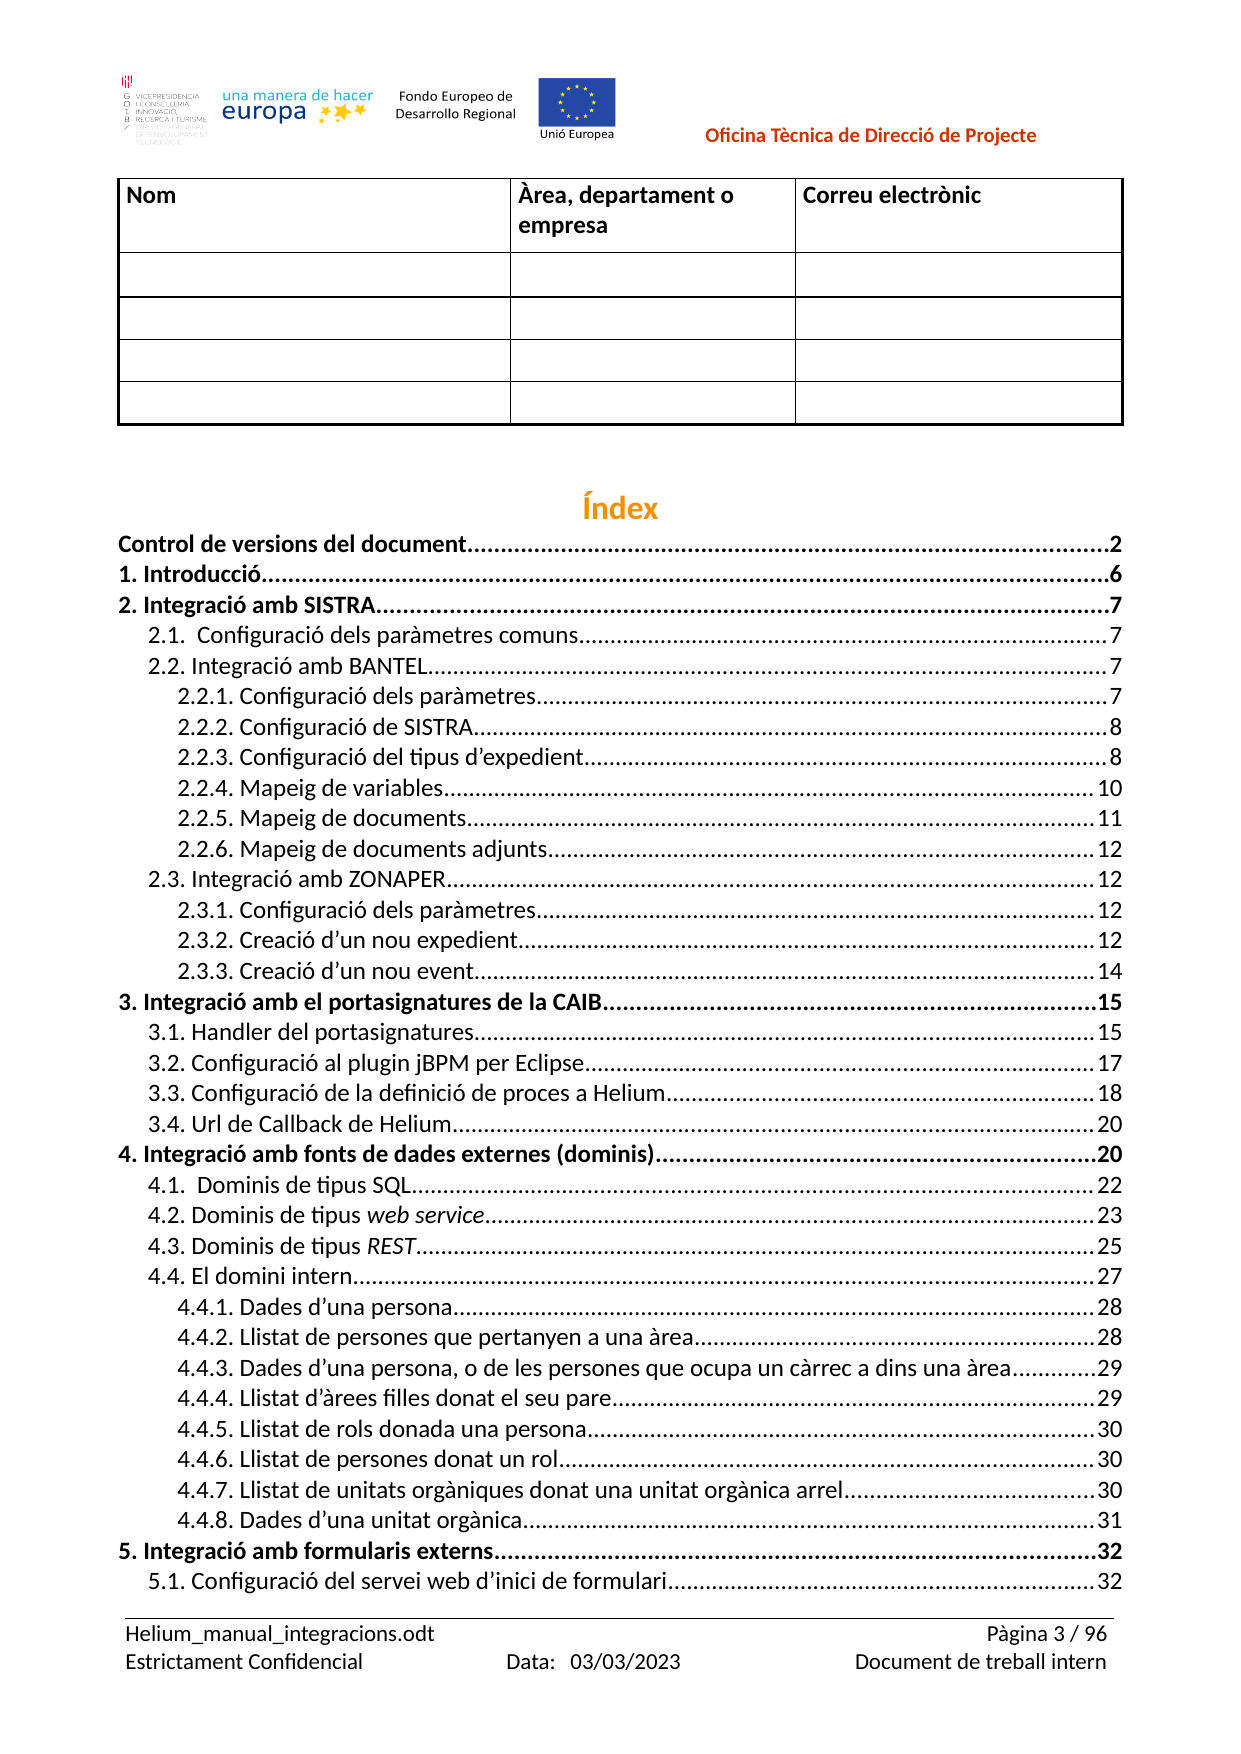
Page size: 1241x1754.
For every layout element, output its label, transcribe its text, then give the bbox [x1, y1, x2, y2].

text 2.2.5. Mapeig de documents 11 [177, 802, 1122, 833]
text 4.1. Dominis de tipus SQL 22 [148, 1169, 1122, 1199]
text 2.1. Configuració dels paràmetres comuns 7 [148, 619, 1122, 650]
picture [118, 73, 213, 147]
text 4.4. El domini intern 27 [148, 1260, 1122, 1291]
text 4. Integració amb fonts de dades externes (dominis) 20 [118, 1138, 1122, 1169]
table_cell Correu electrònic [796, 179, 1121, 252]
text 4.4.7. Llistat de unitats orgàniques donat una unitat orgànica arrel 30 [177, 1474, 1122, 1504]
text 4.4.4. Llistat d’àrees filles donat el seu pare 29 [177, 1382, 1122, 1413]
text 3.3. Configuració de la definició de proces a Helium 18 [148, 1077, 1122, 1108]
table_cell [796, 340, 1121, 381]
picture [219, 73, 621, 147]
text 4.4.8. Dades d’una unitat orgànica 31 [177, 1504, 1122, 1535]
text 2.2.4. Mapeig de variables 10 [177, 772, 1122, 802]
table_cell [120, 298, 510, 338]
table_cell Nom [120, 179, 510, 252]
table_cell [120, 382, 510, 423]
text 4.3. Dominis de tipus REST 25 [148, 1230, 1122, 1260]
table_cell [511, 382, 795, 423]
table_cell [511, 253, 795, 296]
text 2. Integració amb SISTRA 7 [118, 589, 1122, 619]
table_cell [120, 340, 510, 381]
text 4.4.3. Dades d’una persona, o de les persones que ocupa un càrrec a dins una àrea 29 [177, 1352, 1122, 1382]
text 2.2.6. Mapeig de documents adjunts 12 [177, 833, 1122, 863]
text 2.3.1. Configuració dels paràmetres 12 [177, 894, 1122, 924]
text Índex [118, 487, 1122, 528]
text 3.1. Handler del portasignatures 15 [148, 1016, 1122, 1047]
table_cell Àrea, departament o empresa [511, 179, 795, 252]
text 4.4.1. Dades d’una persona 28 [177, 1291, 1122, 1321]
table_cell [120, 253, 510, 296]
text Control de versions del document 2 [118, 528, 1122, 558]
table_cell [511, 298, 795, 338]
text 4.2. Dominis de tipus web service 23 [148, 1199, 1122, 1230]
text 4.4.6. Llistat de persones donat un rol 30 [177, 1443, 1122, 1474]
text 2.2.2. Configuració de SISTRA 8 [177, 711, 1122, 741]
text 2.2.3. Configuració del tipus d’expedient 8 [177, 741, 1122, 772]
text 2.3.2. Creació d’un nou expedient 12 [177, 924, 1122, 955]
text 3.2. Configuració al plugin jBPM per Eclipse 17 [148, 1047, 1122, 1077]
text 1. Introducció 6 [118, 558, 1122, 589]
table_cell [796, 382, 1121, 423]
table_cell [796, 298, 1121, 338]
text 2.3.3. Creació d’un nou event 14 [177, 955, 1122, 986]
text 3. Integració amb el portasignatures de la CAIB 15 [118, 986, 1122, 1016]
table_cell [796, 253, 1121, 296]
text 4.4.2. Llistat de persones que pertanyen a una àrea 28 [177, 1321, 1122, 1352]
table_cell [511, 340, 795, 381]
text 3.4. Url de Callback de Helium 20 [148, 1108, 1122, 1138]
text 4.4.5. Llistat de rols donada una persona 30 [177, 1413, 1122, 1443]
text 2.2.1. Configuració dels paràmetres 7 [177, 680, 1122, 711]
text 5.1. Configuració del servei web d’inici de formulari 32 [148, 1566, 1122, 1596]
text 5. Integració amb formularis externs 32 [118, 1535, 1122, 1566]
text 2.2. Integració amb BANTEL 7 [148, 650, 1122, 680]
text 2.3. Integració amb ZONAPER 12 [148, 863, 1122, 894]
